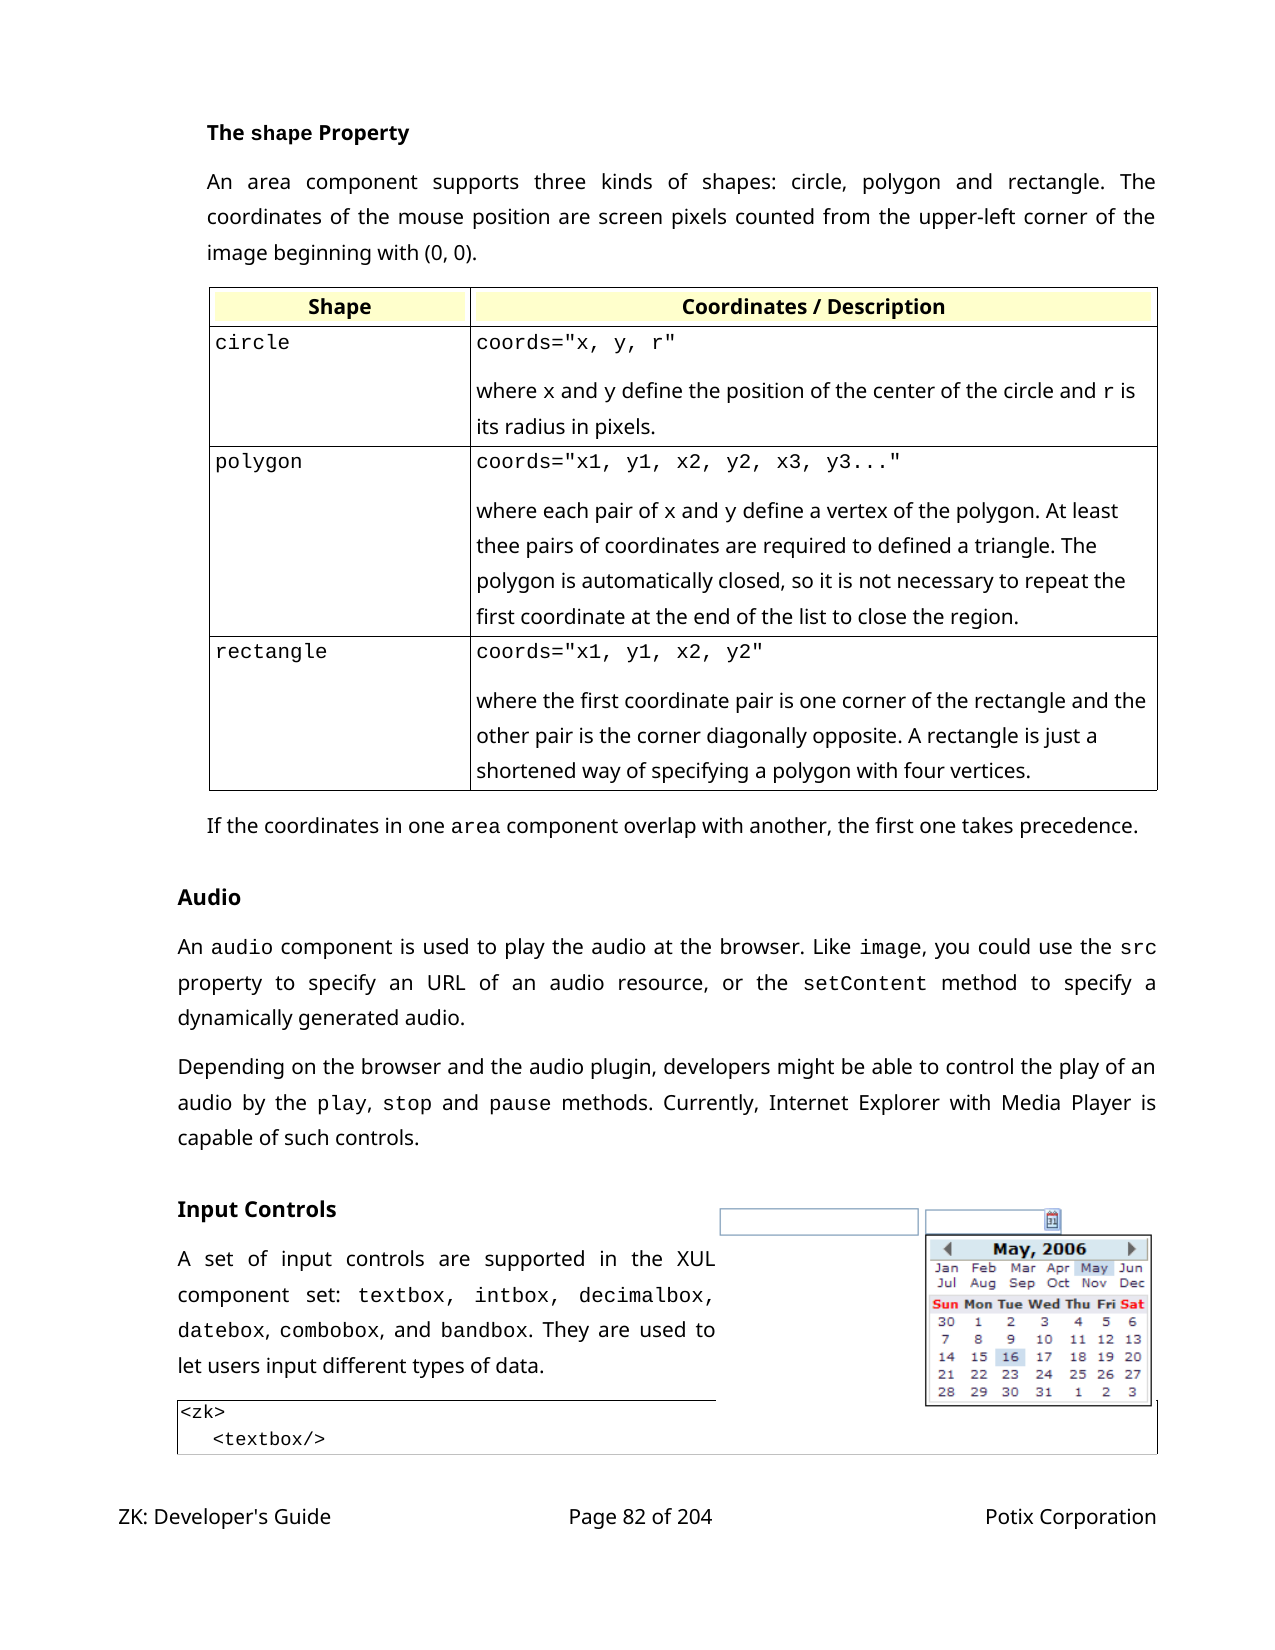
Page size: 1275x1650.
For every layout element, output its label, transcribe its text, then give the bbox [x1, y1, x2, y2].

subtitle The shape Property [207, 118, 1157, 147]
picture [716, 1202, 1157, 1409]
text An audio component is used to play the audio at the browser. Like image, you could use the src property to specify an URL of an audio resource, or the setContent method to specify a dynamically generated audio. [177, 932, 1157, 1032]
table_cell coords="x1, y1, x2, y2, x3, y3..." where each pair of x and y define a vertex of the polygon. At least thee pairs of coordinates are required to defined a triangle. The polygon is automatically closed, so it is not necessary to repeat the first coordinate at the end of the list to close the region. [471, 447, 1157, 636]
text Depending on the browser and the audio plugin, developers might be able to control the play of an audio by the play, stop and pause methods. Currently, Internet Explorer with Media Player is capable of such controls. [177, 1052, 1157, 1151]
text <zk> [178, 1401, 1157, 1424]
table_cell polygon [210, 447, 470, 636]
text <textbox/> [178, 1427, 1157, 1454]
subtitle Input Controls [177, 1194, 1157, 1224]
table_header Coordinates / Description [471, 288, 1157, 326]
text If the coordinates in one area component overlap with another, the first one takes precedence. [207, 811, 1157, 839]
table_cell coords="x, y, r" where x and y define the position of the center of the circle and r is its radius in pixels. [471, 327, 1157, 446]
table_cell rectangle [210, 637, 470, 790]
table_cell circle [210, 327, 470, 446]
subtitle Audio [177, 882, 1157, 912]
text A set of input controls are supported in the XUL component set: textbox, intbox, decimalbox, datebox, combobox, and bandbox. They are used to let users input different types of data. [177, 1244, 716, 1379]
text An area component supports three kinds of shapes: circle, polygon and rectangle. The coordinates of the mouse position are screen pixels counted from the upper-left corner of the image beginning with (0, 0). [207, 167, 1157, 266]
table_cell coords="x1, y1, x2, y2" where the first coordinate pair is one corner of the rectangle and the other pair is the corner diagonally opposite. A rectangle is just a shortened way of specifying a polygon with four vertices. [471, 637, 1157, 790]
table_header Shape [210, 288, 470, 326]
